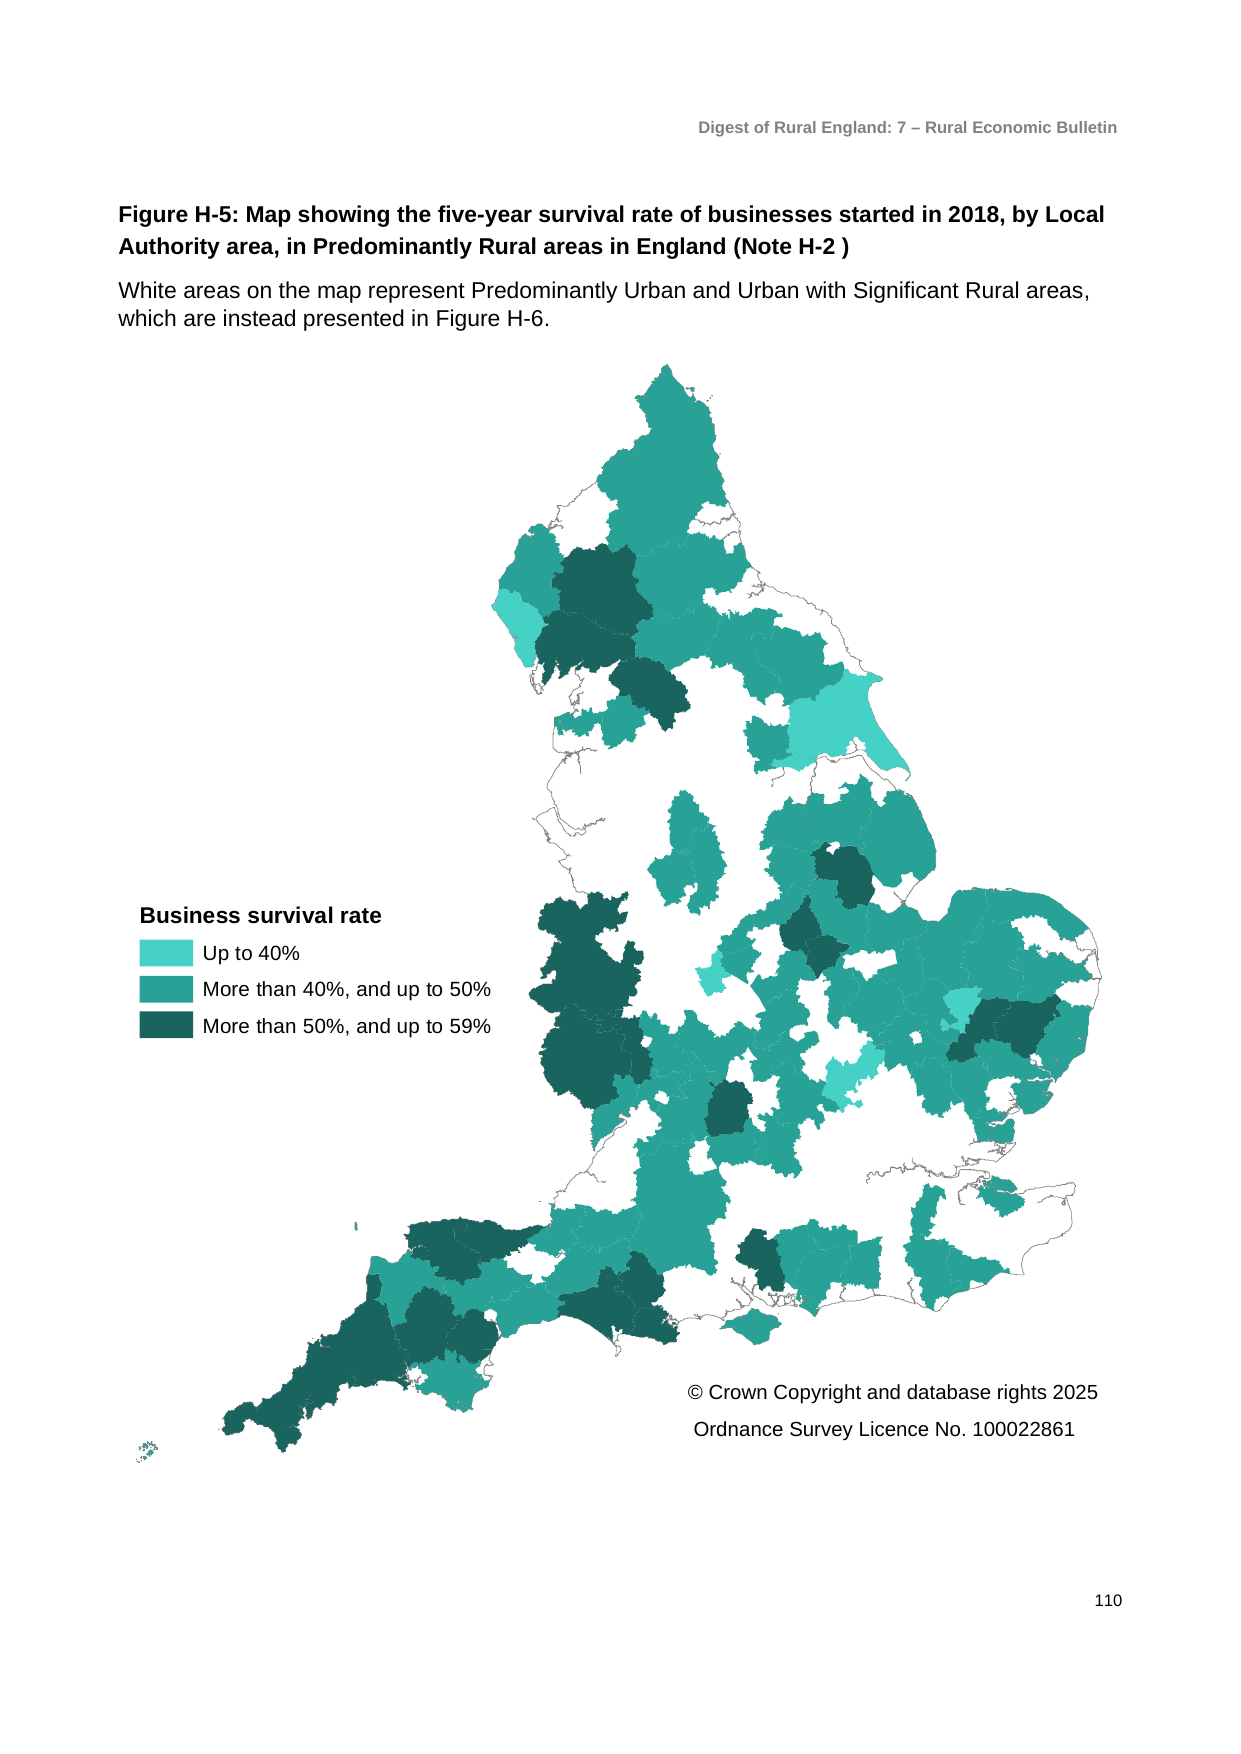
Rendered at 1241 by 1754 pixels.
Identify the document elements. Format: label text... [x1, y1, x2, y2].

text White areas on the map represent Predominantly Urban and Urban with Significant Rural areas, which are instead presented in Figure H‑6. [118, 277, 1122, 331]
text Figure H‑5: Map showing the five-year survival rate of businesses started in 2018, by Local Authority area, in Predominantly Rural areas in England (Note H-2) [118, 201, 1122, 259]
